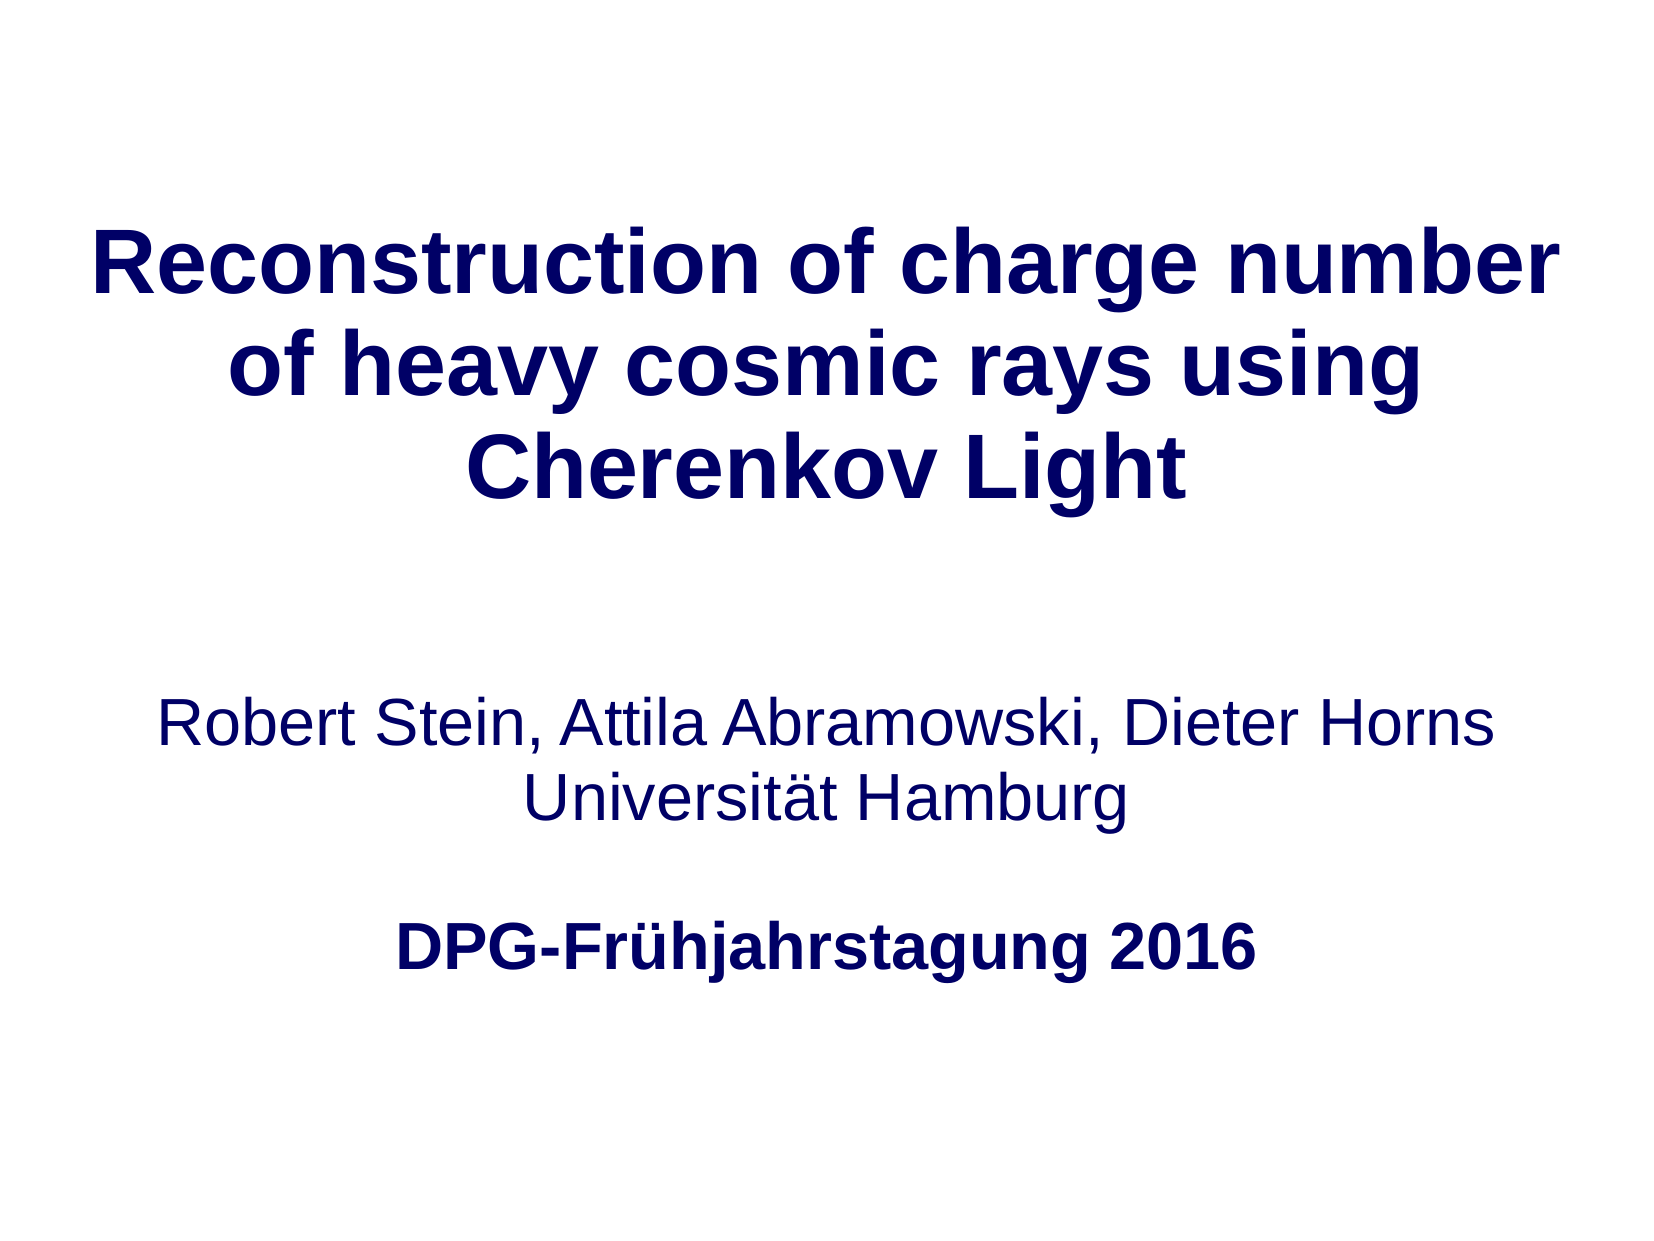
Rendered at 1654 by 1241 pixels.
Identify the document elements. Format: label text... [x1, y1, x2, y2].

subtitle Robert Stein, Attila Abramowski, Dieter Horns Universität Hamburg DPG-Frühjahrstagung 2016 [82, 660, 1571, 1010]
title Reconstruction of charge number of heavy cosmic rays using Cherenkov Light [82, 210, 1571, 519]
